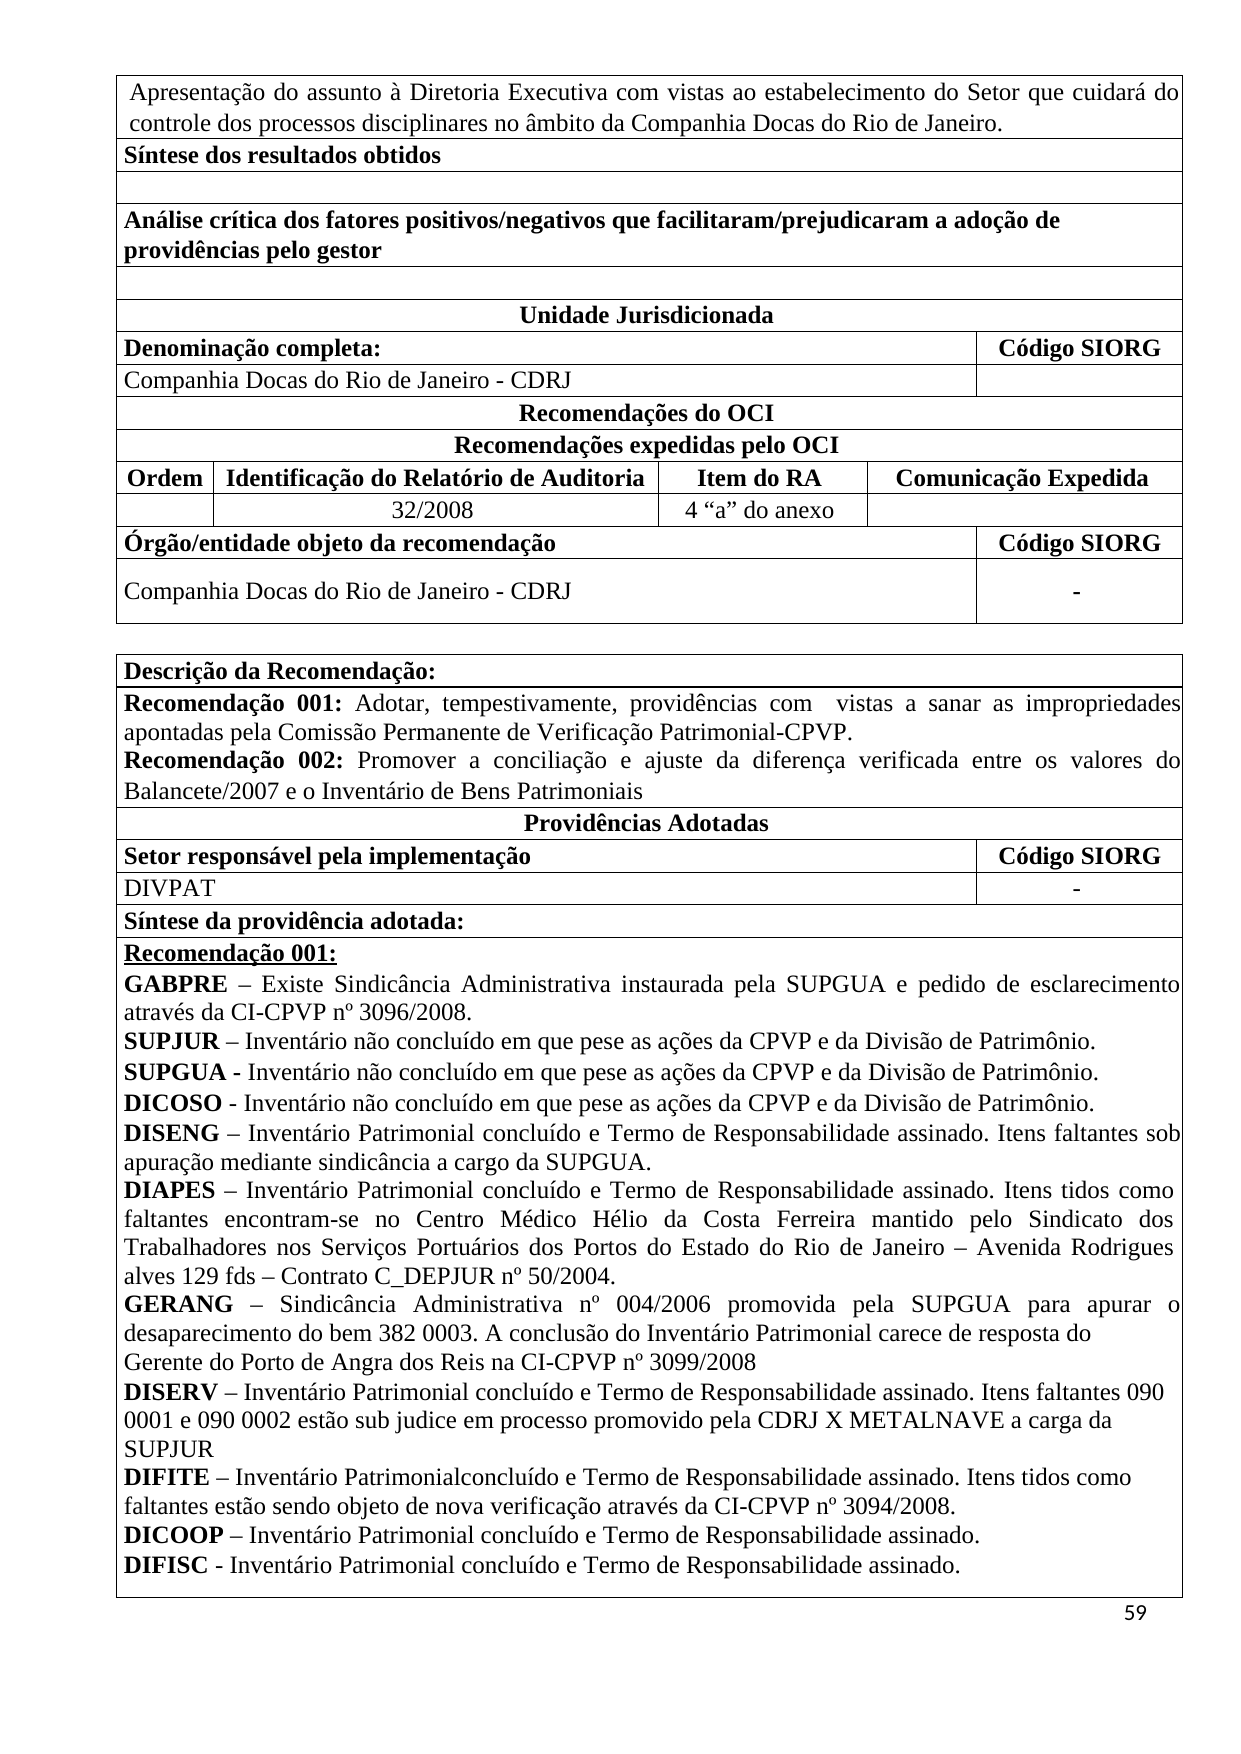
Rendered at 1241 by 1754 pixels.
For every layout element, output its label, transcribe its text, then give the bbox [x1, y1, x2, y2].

table_cell Denominação completa: [117, 332, 976, 363]
table_cell Código SIORG [977, 840, 1182, 872]
table_cell Setor responsável pela implementação [117, 840, 976, 872]
table_cell Unidade Jurisdicionada [117, 300, 1182, 331]
table_cell Código SIORG [977, 332, 1182, 363]
table_cell Órgão/entidade objeto da recomendação [117, 527, 976, 558]
table_cell [117, 172, 1182, 203]
table_cell Ordem [117, 462, 213, 493]
table_cell Providências Adotadas [117, 808, 1182, 839]
table_cell Companhia Docas do Rio de Janeiro - CDRJ [117, 559, 976, 623]
table_cell [117, 267, 1182, 299]
table_cell [117, 494, 213, 526]
table_cell Código SIORG [977, 527, 1182, 558]
table_cell Apresentação do assunto à Diretoria Executiva com vistas ao estabelecimento do Setor que cuidará do controle dos processos disciplinares no âmbito da Companhia Docas do Rio de Janeiro. [117, 76, 1182, 138]
table_cell Recomendações expedidas pelo OCI [117, 430, 1182, 461]
table_cell [977, 365, 1182, 396]
table_cell Identificação do Relatório de Auditoria [214, 462, 658, 493]
table_cell Comunicação Expedida [868, 462, 1182, 493]
table_cell Síntese da providência adotada: [117, 905, 1182, 937]
table_cell Análise crítica dos fatores positivos/negativos que facilitaram/prejudicaram a adoção de providências pelo gestor [117, 204, 1182, 266]
table_cell 4 “a” do anexo [659, 494, 867, 526]
table_cell Síntese dos resultados obtidos [117, 139, 1182, 171]
table_cell Recomendações do OCI [117, 397, 1182, 428]
table_header Descrição da Recomendação: [117, 655, 1182, 686]
table_cell DIVPAT [117, 873, 976, 904]
table_cell 32/2008 [214, 494, 658, 526]
table_cell Recomendação 001: Adotar, tempestivamente, providências com vistas a sanar as impropriedades apontadas pela Comissão Permanente de Verificação Patrimonial-CPVP. Recomendação 002: Promover a conciliação e ajuste da diferença verificada entre os valores do Balancete/2007 e o Inventário de Bens Patrimoniais [117, 688, 1182, 807]
table_cell Recomendação 001: GABPRE – Existe Sindicância Administrativa instaurada pela SUPGUA e pedido de esclarecimento através da CI-CPVP nº 3096/2008. SUPJUR – Inventário não concluído em que pese as ações da CPVP e da Divisão de Patrimônio. SUPGUA - Inventário não concluído em que pese as ações da CPVP e da Divisão de Patrimônio. DICOSO - Inventário não concluído em que pese as ações da CPVP e da Divisão de Patrimônio. DISENG – Inventário Patrimonial concluído e Termo de Responsabilidade assinado. Itens faltantes sob apuração mediante sindicância a cargo da SUPGUA. DIAPES – Inventário Patrimonial concluído e Termo de Responsabilidade assinado. Itens tidos como faltantes encontram-se no Centro Médico Hélio da Costa Ferreira mantido pelo Sindicato dos Trabalhadores nos Serviços Portuários dos Portos do Estado do Rio de Janeiro – Avenida Rodrigues alves 129 fds – Contrato C_DEPJUR nº 50/2004. GERANG – Sindicância Administrativa nº 004/2006 promovida pela SUPGUA para apurar o desaparecimento do bem 382 0003. A conclusão do Inventário Patrimonial carece de resposta do Gerente do Porto de Angra dos Reis na CI-CPVP nº 3099/2008 DISERV – Inventário Patrimonial concluído e Termo de Responsabilidade assinado. Itens faltantes 090 0001 e 090 0002 estão sub judice em processo promovido pela CDRJ X METALNAVE a carga da SUPJUR DIFITE – Inventário Patrimonialconcluído e Termo de Responsabilidade assinado. Itens tidos como faltantes estão sendo objeto de nova verificação através da CI-CPVP nº 3094/2008. DICOOP – Inventário Patrimonial concluído e Termo de Responsabilidade assinado. DIFISC - Inventário Patrimonial concluído e Termo de Responsabilidade assinado. [117, 938, 1182, 1597]
table_cell Item do RA [659, 462, 867, 493]
table_cell [868, 494, 1182, 526]
table_cell Companhia Docas do Rio de Janeiro - CDRJ [117, 365, 976, 396]
table_cell - [977, 559, 1182, 623]
table_cell - [977, 873, 1182, 904]
